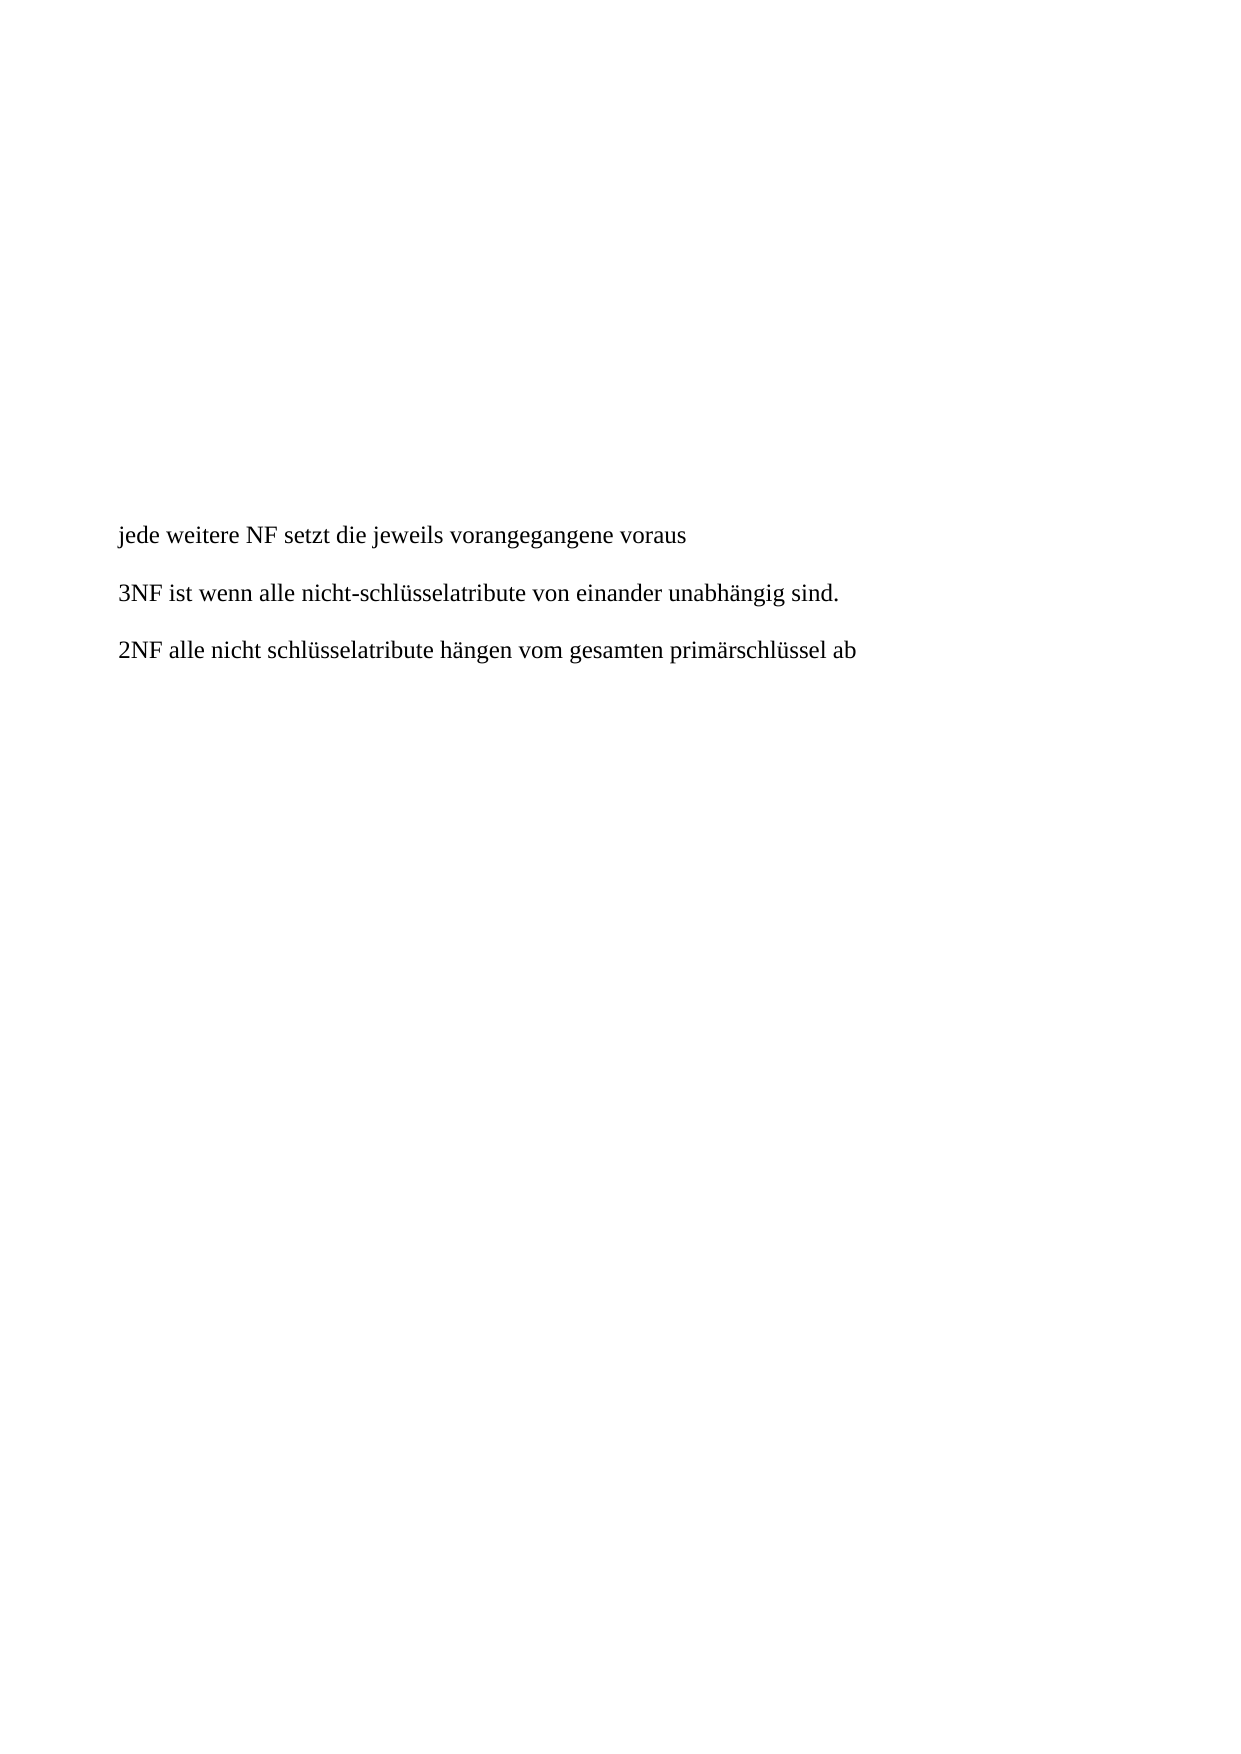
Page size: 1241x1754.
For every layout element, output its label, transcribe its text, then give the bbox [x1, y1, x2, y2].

text 3NF ist wenn alle nicht-schlüsselatribute von einander unabhängig sind. [118, 578, 1122, 607]
text jede weitere NF setzt die jeweils vorangegangene voraus [118, 521, 1122, 549]
text 2NF alle nicht schlüsselatribute hängen vom gesamten primärschlüssel ab [118, 636, 1122, 664]
